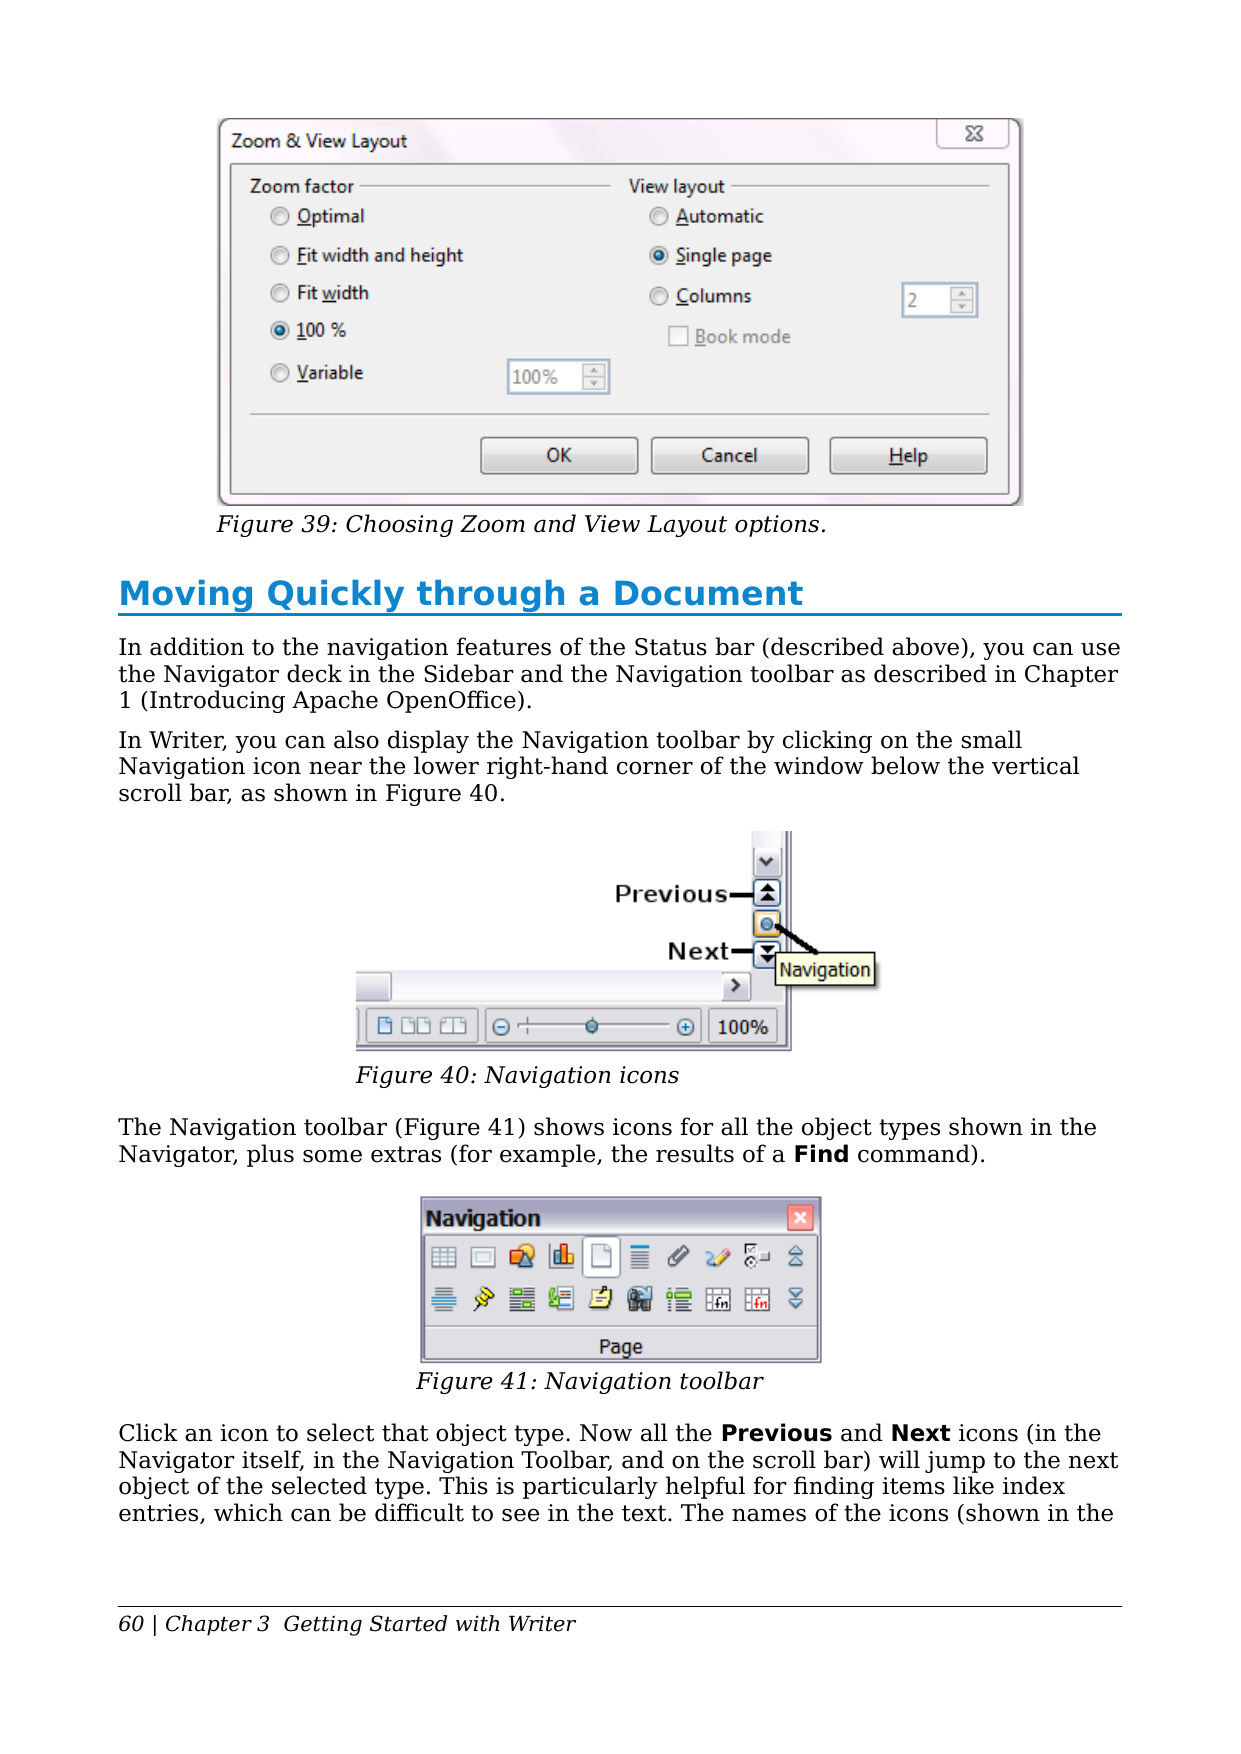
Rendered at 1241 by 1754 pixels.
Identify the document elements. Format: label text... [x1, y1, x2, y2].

text Figure 40: Navigation icons [356, 1062, 884, 1089]
text The Navigation toolbar (Figure 41) shows icons for all the object types shown in the Navigator, plus some extras (for example, the results of a Find command). [118, 1114, 1122, 1168]
picture [355, 831, 885, 1056]
text Figure 41: Navigation toolbar [416, 1368, 824, 1395]
picture [216, 118, 1024, 506]
text In addition to the navigation features of the Status bar (described above), you can use the Navigator deck in the Sidebar and the Navigation toolbar as described in Chapter 1 (Introducing Apache OpenOffice). [118, 634, 1122, 714]
text In Writer, you can also display the Navigation toolbar by clicking on the small Navigation icon near the lower right-hand corner of the window below the vertical scroll bar, as shown in Figure 40. [118, 727, 1122, 807]
subtitle Moving Quickly through a Document [118, 574, 1122, 613]
picture [416, 1193, 825, 1368]
text Click an icon to select that object type. Now all the Previous and Next icons (in the Navigator itself, in the Navigation Toolbar, and on the scroll bar) will jump to the next object of the selected type. This is particularly helpful for finding items like index entries, which can be difficult to see in the text. The names of the icons (shown in the [118, 1420, 1122, 1527]
text Figure 39: Choosing Zoom and View Layout options. [217, 512, 1024, 538]
